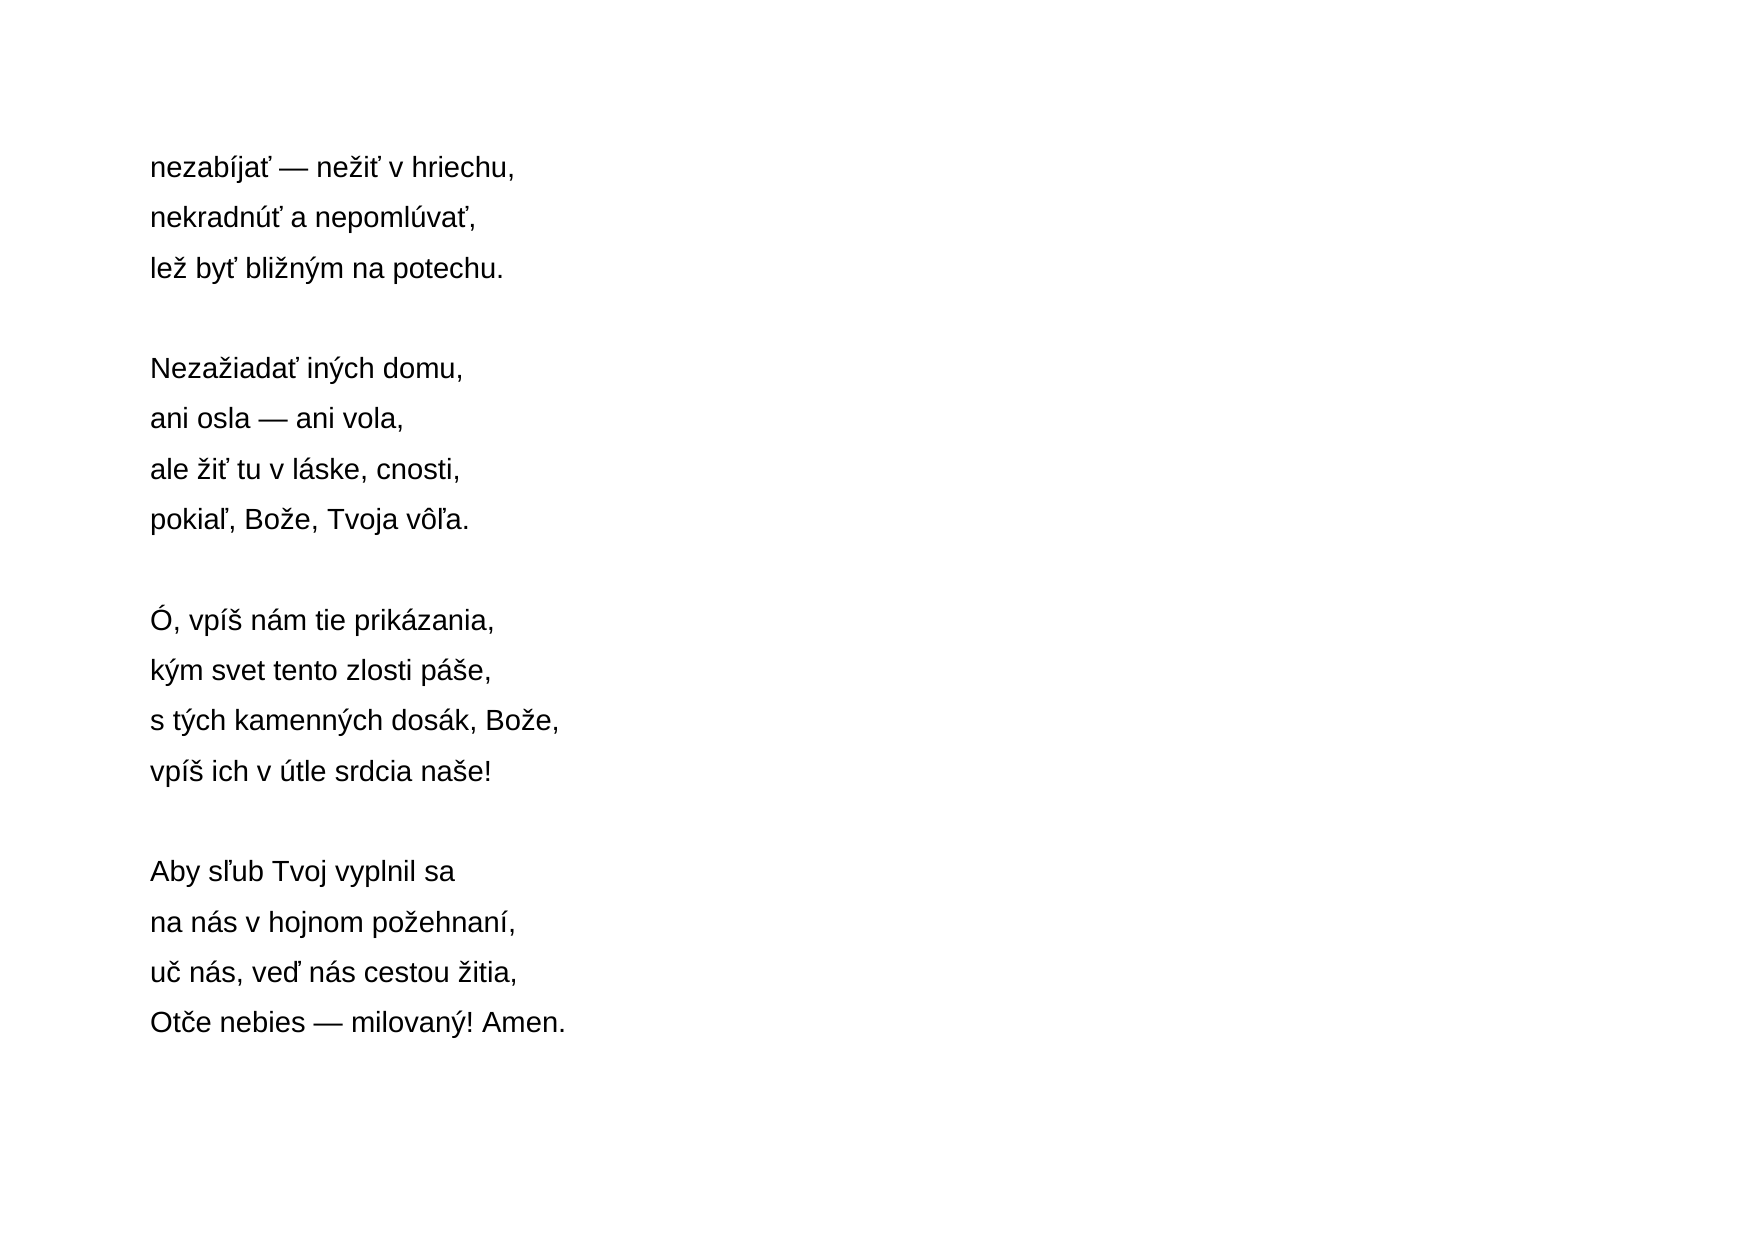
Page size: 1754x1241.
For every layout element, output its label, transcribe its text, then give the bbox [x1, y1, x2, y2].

text s tých kamenných dosák, Bože, [150, 703, 1243, 737]
text Ó, vpíš nám tie prikázania, [150, 603, 1243, 636]
text na nás v hojnom požehnaní, [150, 905, 1243, 938]
text nekradnúť a nepomlúvať, [150, 200, 1243, 234]
text Otče nebies — milovaný! Amen. [150, 1005, 1243, 1039]
text Aby sľub Tvoj vyplnil sa [150, 854, 1243, 888]
text ani osla — ani vola, [150, 402, 1243, 435]
text nezabíjať — nežiť v hriechu, [150, 150, 1243, 183]
text kým svet tento zlosti páše, [150, 653, 1243, 687]
text pokiaľ, Bože, Tvoja vôľa. [150, 502, 1243, 536]
text uč nás, veď nás cestou žitia, [150, 955, 1243, 988]
text vpíš ich v útle srdcia naše! [150, 754, 1243, 787]
text lež byť bližným na potechu. [150, 251, 1243, 284]
text ale žiť tu v láske, cnosti, [150, 452, 1243, 485]
text Nezažiadať iných domu, [150, 351, 1243, 385]
